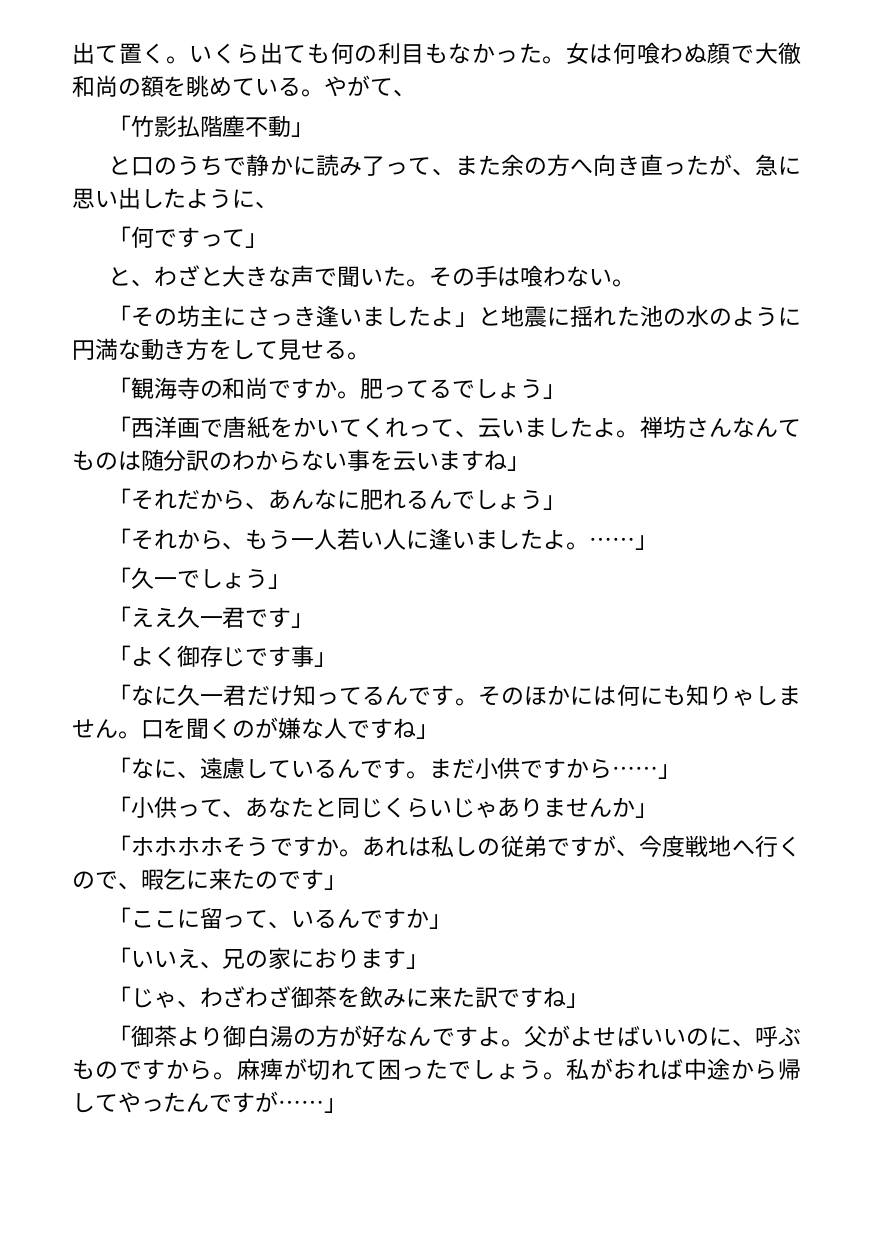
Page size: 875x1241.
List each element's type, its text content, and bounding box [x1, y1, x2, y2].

text 「久一でしょう」 [72, 561, 802, 594]
text 「ええ久一君です」 [72, 600, 802, 633]
text 「西洋画で唐紙をかいてくれって、云いましたよ。禅坊さんなんてものは随分訳のわからない事を云いますね」 [72, 410, 802, 476]
text 「ホホホホそうですか。あれは私しの従弟ですが、今度戦地へ行くので、暇乞に来たのです」 [72, 829, 802, 895]
text 「御茶より御白湯の方が好なんですよ。父がよせばいいのに、呼ぶものですから。麻痺が切れて困ったでしょう。私がおれば中途から帰してやったんですが……」 [72, 1019, 802, 1118]
text 出て置く。いくら出ても何の利目もなかった。女は何喰わぬ顔で大徹和尚の額を眺めている。やがて、 [72, 36, 802, 102]
text 「よく御存じです事」 [72, 639, 802, 672]
text 「何ですって」 [72, 220, 802, 253]
text と、わざと大きな声で聞いた。その手は喰わない。 [72, 259, 802, 292]
text 「なに、遠慮しているんです。まだ小供ですから……」 [72, 751, 802, 784]
text 「いいえ、兄の家におります」 [72, 940, 802, 974]
text 「じゃ、わざわざ御茶を飲みに来た訳ですね」 [72, 979, 802, 1013]
text 「竹影払階塵不動」 [72, 108, 802, 142]
text 「小供って、あなたと同じくらいじゃありませんか」 [72, 790, 802, 823]
text と口のうちで静かに読み了って、また余の方へ向き直ったが、急に思い出したように、 [72, 148, 802, 214]
text 「それから、もう一人若い人に逢いましたよ。……」 [72, 521, 802, 555]
text 「その坊主にさっき逢いましたよ」と地震に揺れた池の水のように円満な動き方をして見せる。 [72, 298, 802, 365]
text 「ここに留って、いるんですか」 [72, 901, 802, 934]
text 「それだから、あんなに肥れるんでしょう」 [72, 482, 802, 516]
text 「観海寺の和尚ですか。肥ってるでしょう」 [72, 371, 802, 404]
text 「なに久一君だけ知ってるんです。そのほかには何にも知りゃしません。口を聞くのが嫌な人ですね」 [72, 678, 802, 744]
